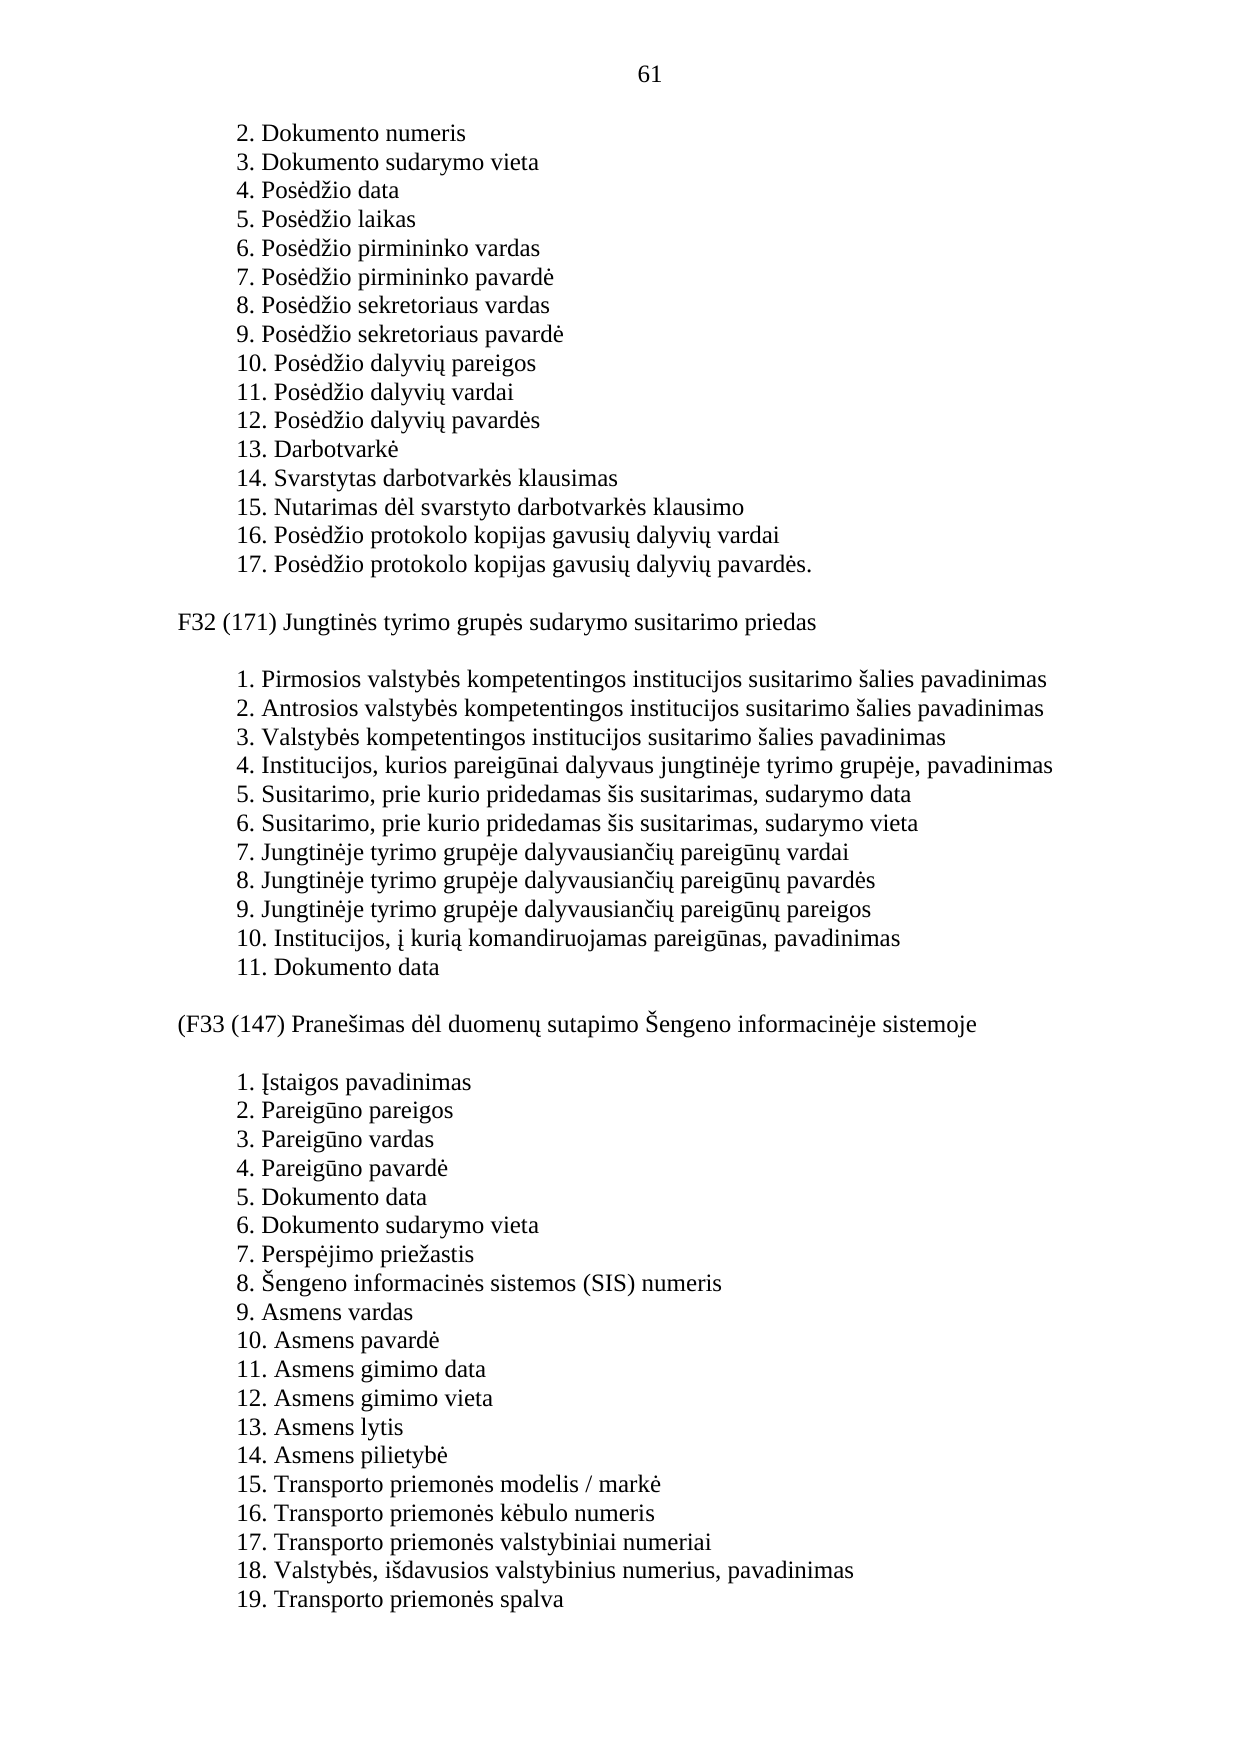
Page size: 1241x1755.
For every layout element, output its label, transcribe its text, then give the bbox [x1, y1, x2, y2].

text 18. Valstybės, išdavusios valstybinius numerius, pavadinimas [236, 1556, 1122, 1584]
text 14. Svarstytas darbotvarkės klausimas [177, 463, 1122, 492]
text 8. Jungtinėje tyrimo grupėje dalyvausiančių pareigūnų pavardės [236, 866, 1122, 894]
text 2. Dokumento numeris [177, 118, 1122, 147]
text 6. Dokumento sudarymo vieta [236, 1211, 1122, 1239]
text 16. Posėdžio protokolo kopijas gavusių dalyvių vardai [177, 521, 1122, 549]
text 3. Dokumento sudarymo vieta [177, 147, 1122, 176]
text 10. Posėdžio dalyvių pareigos [177, 348, 1122, 377]
text 15. Transporto priemonės modelis / markė [236, 1469, 1122, 1498]
text 9. Jungtinėje tyrimo grupėje dalyvausiančių pareigūnų pareigos [236, 894, 1122, 923]
text 4. Posėdžio data [177, 176, 1122, 204]
text 2. Pareigūno pareigos [236, 1096, 1122, 1124]
text 12. Posėdžio dalyvių pavardės [177, 406, 1122, 434]
text 1. Pirmosios valstybės kompetentingos institucijos susitarimo šalies pavadinimas [236, 664, 1122, 693]
text 15. Nutarimas dėl svarstyto darbotvarkės klausimo [177, 492, 1122, 521]
text 1. Įstaigos pavadinimas [236, 1067, 1122, 1096]
text 11. Dokumento data [236, 952, 1122, 981]
text (F33 (147) Pranešimas dėl duomenų sutapimo Šengeno informacinėje sistemoje [177, 1009, 1122, 1038]
text 11. Posėdžio dalyvių vardai [177, 377, 1122, 406]
text 7. Posėdžio pirmininko pavardė [177, 262, 1122, 291]
text 4. Institucijos, kurios pareigūnai dalyvaus jungtinėje tyrimo grupėje, pavadinimas [236, 751, 1122, 779]
text 17. Transporto priemonės valstybiniai numeriai [236, 1527, 1122, 1556]
text 9. Posėdžio sekretoriaus pavardė [177, 319, 1122, 348]
text 3. Pareigūno vardas [236, 1124, 1122, 1153]
text 3. Valstybės kompetentingos institucijos susitarimo šalies pavadinimas [236, 722, 1122, 751]
text 8. Šengeno informacinės sistemos (SIS) numeris [236, 1268, 1122, 1297]
text 8. Posėdžio sekretoriaus vardas [177, 291, 1122, 319]
text 4. Pareigūno pavardė [236, 1153, 1122, 1182]
text 5. Susitarimo, prie kurio pridedamas šis susitarimas, sudarymo data [236, 779, 1122, 808]
text 14. Asmens pilietybė [236, 1441, 1122, 1469]
text F32 (171) Jungtinės tyrimo grupės sudarymo susitarimo priedas [177, 607, 1122, 636]
text 6. Posėdžio pirmininko vardas [177, 233, 1122, 262]
text 7. Perspėjimo priežastis [236, 1239, 1122, 1268]
text 11. Asmens gimimo data [236, 1354, 1122, 1383]
text 9. Asmens vardas [236, 1297, 1122, 1326]
text 16. Transporto priemonės kėbulo numeris [236, 1498, 1122, 1527]
text 10. Asmens pavardė [236, 1326, 1122, 1354]
text 17. Posėdžio protokolo kopijas gavusių dalyvių pavardės. [177, 549, 1122, 578]
text 13. Darbotvarkė [177, 434, 1122, 463]
text 19. Transporto priemonės spalva [236, 1584, 1122, 1613]
text 5. Dokumento data [236, 1182, 1122, 1211]
text 12. Asmens gimimo vieta [236, 1383, 1122, 1412]
text 2. Antrosios valstybės kompetentingos institucijos susitarimo šalies pavadinimas [236, 693, 1122, 722]
text 5. Posėdžio laikas [177, 204, 1122, 233]
text 10. Institucijos, į kurią komandiruojamas pareigūnas, pavadinimas [236, 923, 1122, 952]
text 7. Jungtinėje tyrimo grupėje dalyvausiančių pareigūnų vardai [236, 837, 1122, 866]
text 6. Susitarimo, prie kurio pridedamas šis susitarimas, sudarymo vieta [236, 808, 1122, 837]
text 13. Asmens lytis [236, 1412, 1122, 1441]
